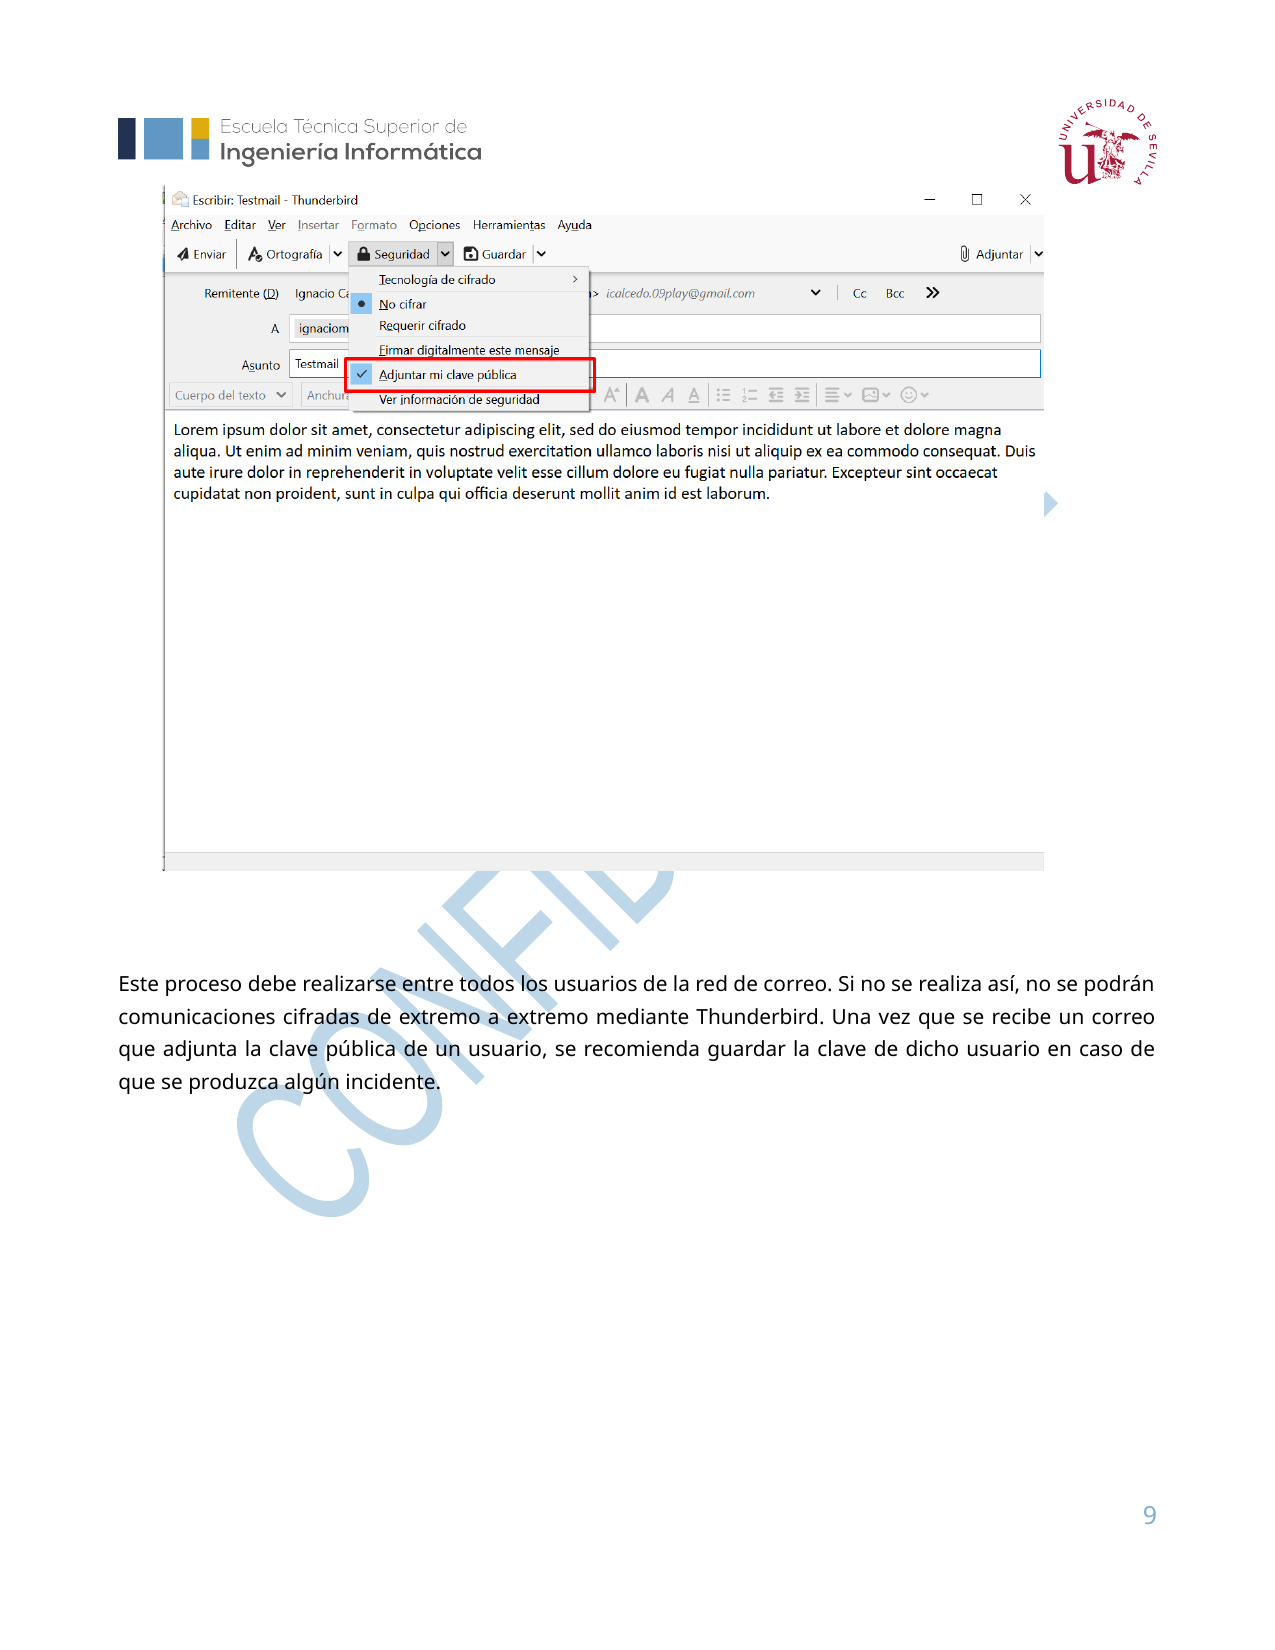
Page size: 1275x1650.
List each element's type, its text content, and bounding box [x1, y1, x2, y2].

text Este proceso debe realizarse entre todos los usuarios de la red de correo. Si no se realiza así, no se podrán comunicaciones cifradas de extremo a extremo mediante Thunderbird. Una vez que se recibe un correo que adjunta la clave pública de un usuario, se recomienda guardar la clave de dicho usuario en caso de que se produzca algún incidente. [118, 969, 1157, 1096]
picture [118, 118, 481, 167]
picture [162, 185, 1044, 871]
picture [1058, 99, 1157, 185]
